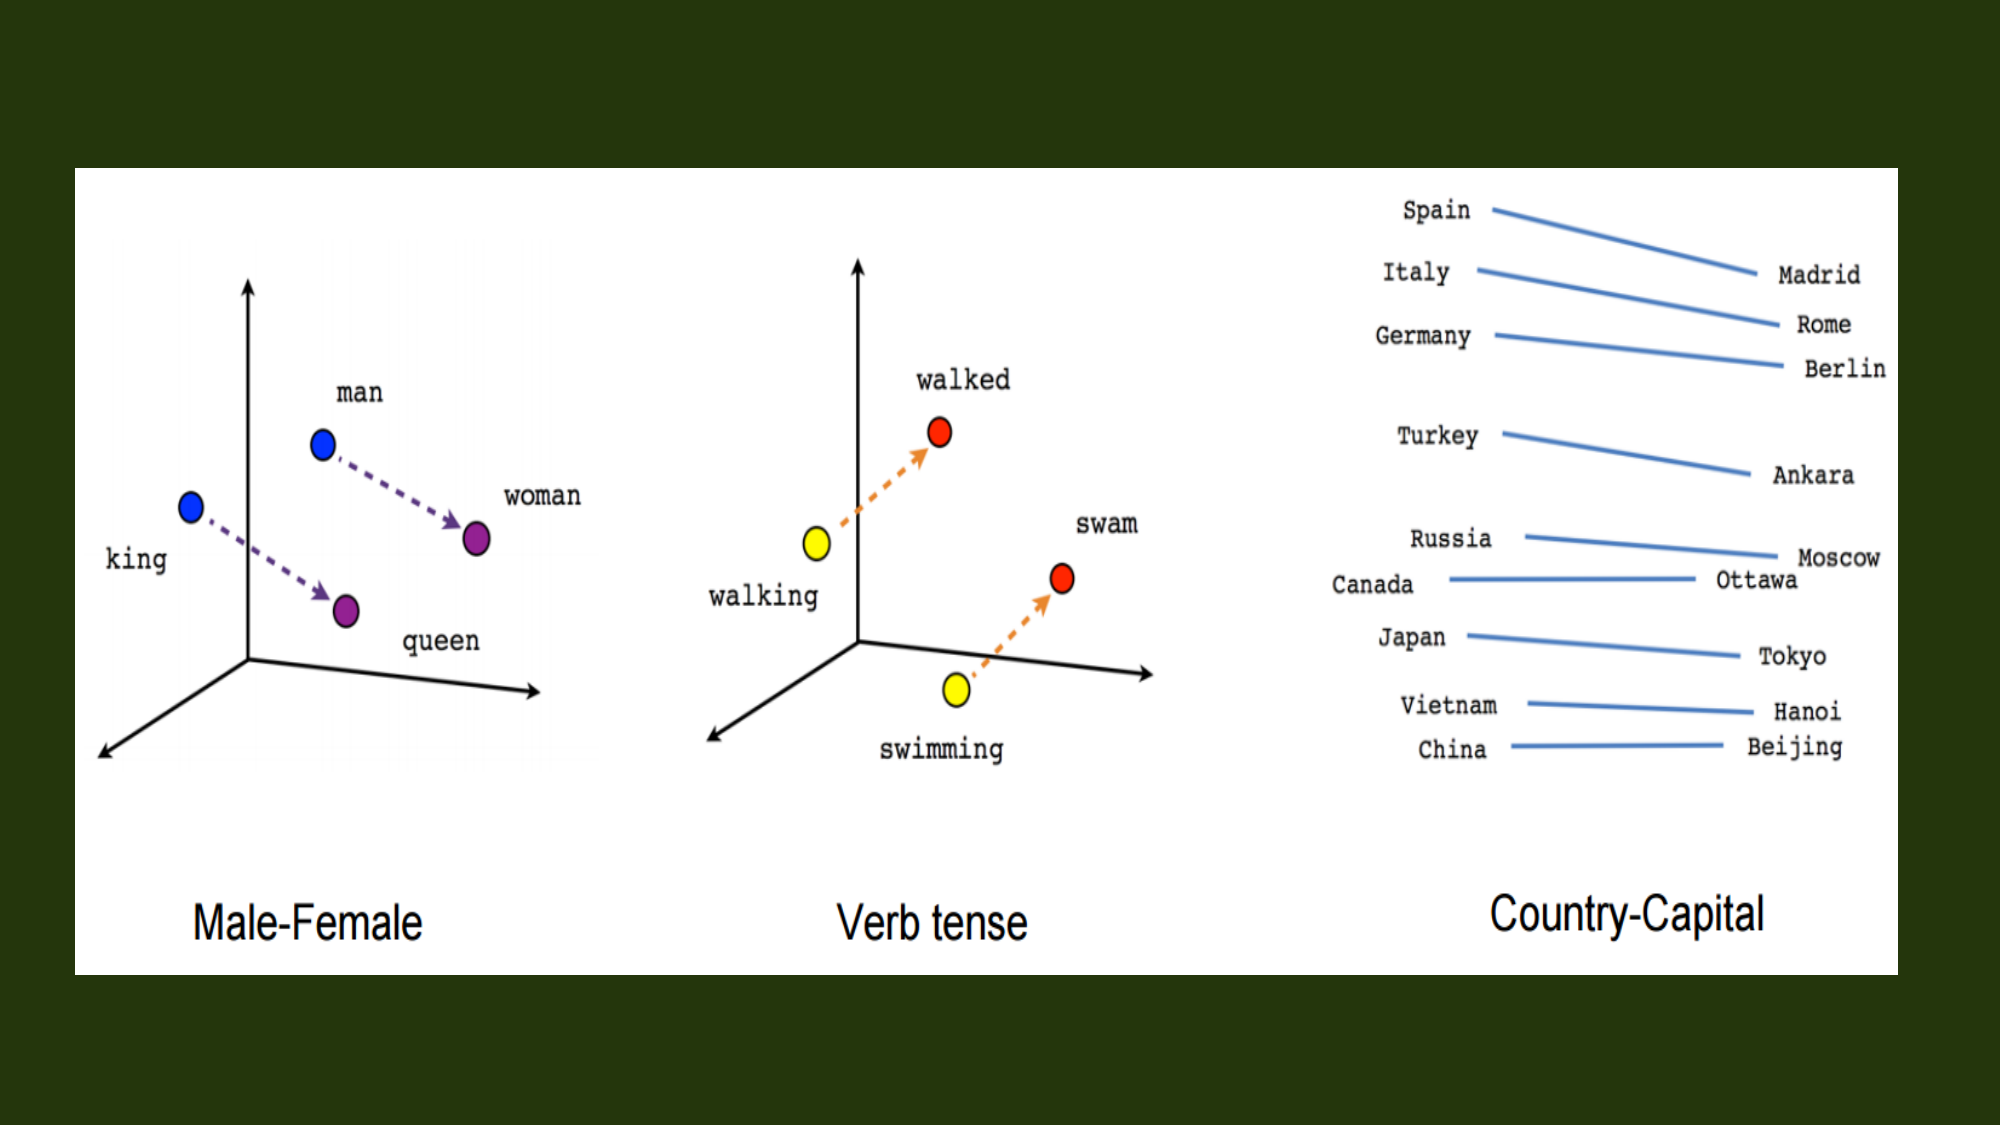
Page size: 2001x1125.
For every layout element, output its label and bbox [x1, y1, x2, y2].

picture [75, 168, 1898, 975]
